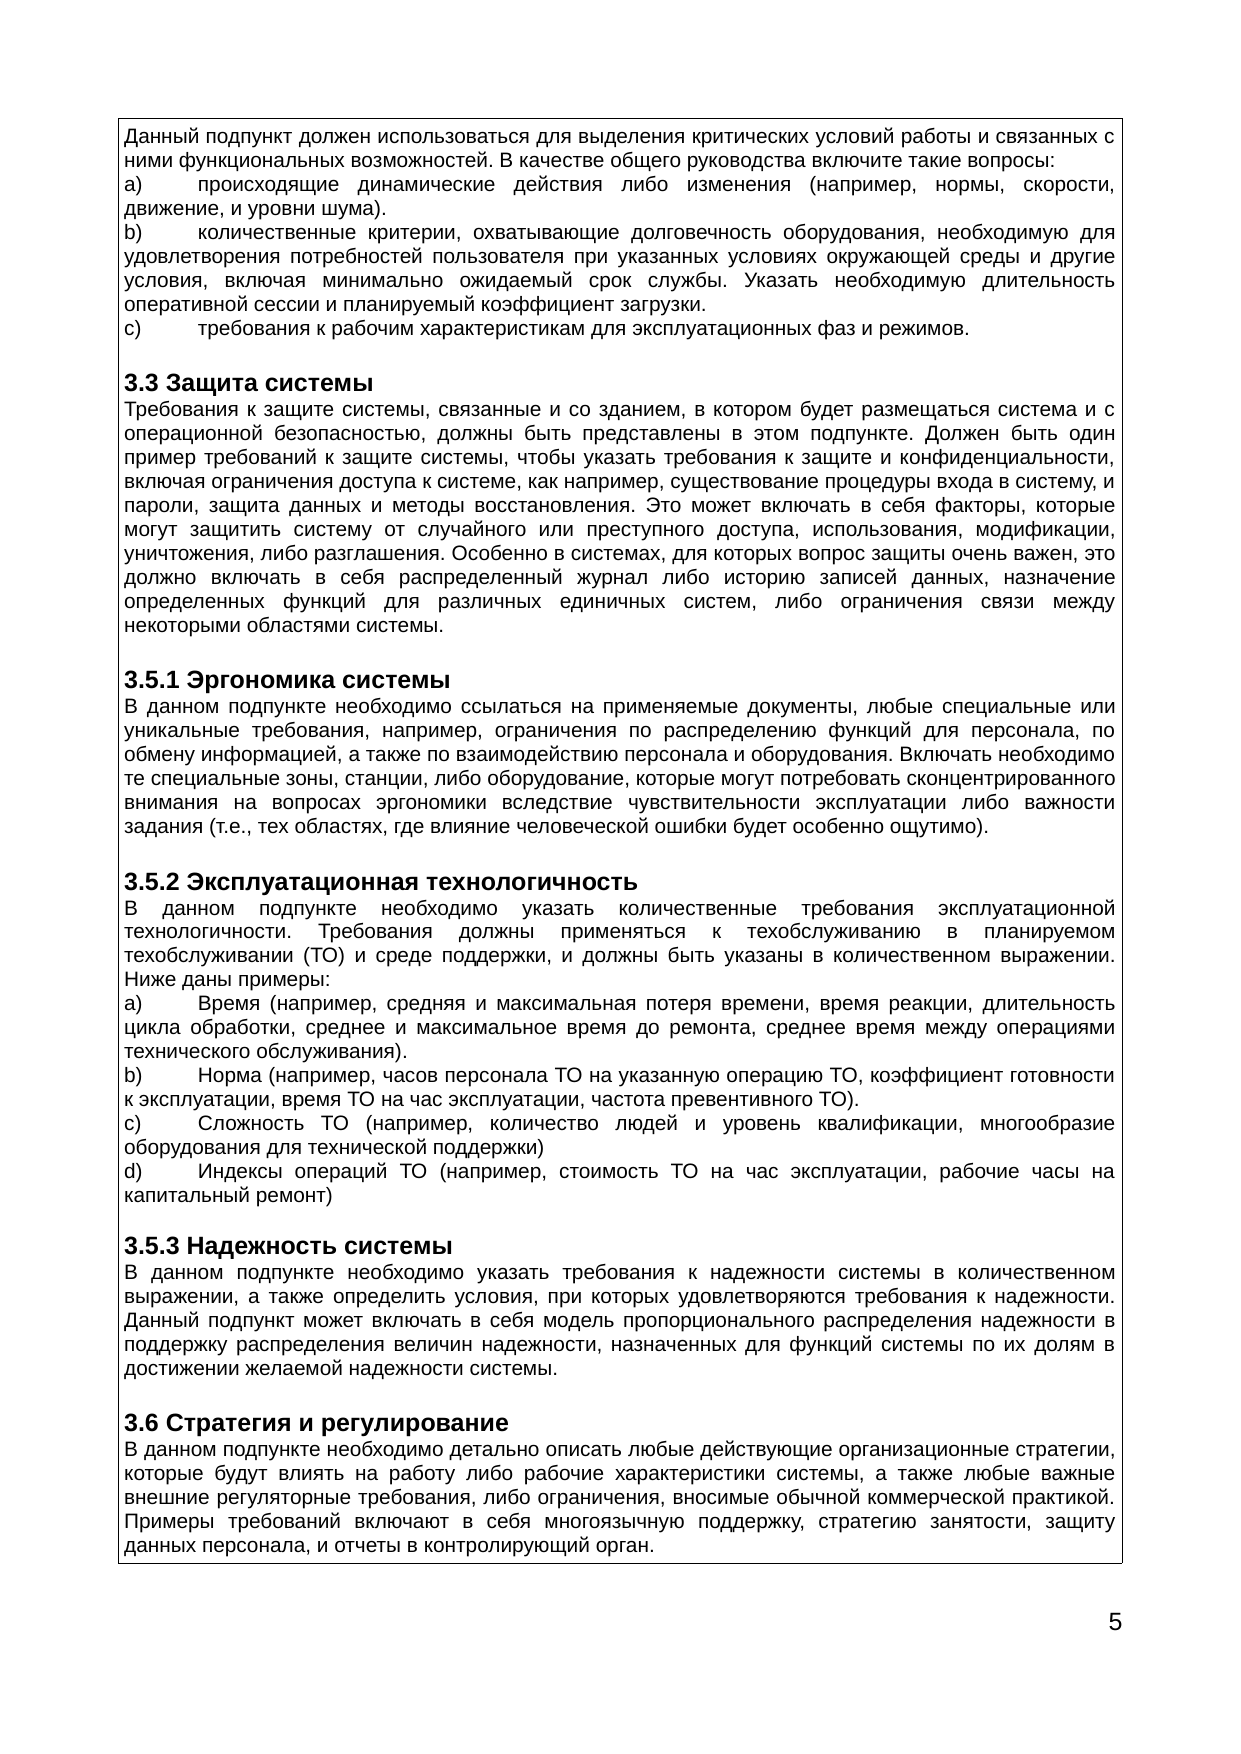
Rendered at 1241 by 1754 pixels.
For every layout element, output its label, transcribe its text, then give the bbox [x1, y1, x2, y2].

table_header Данный подпункт должен использоваться для выделения критических условий работы и связанных с ними функциональных возможностей. В качестве общего руководства включите такие вопросы: a) происходящие динамические действия либо изменения (например, нормы, скорости, движение, и уровни шума). b) количественные критерии, охватывающие долговечность оборудования, необходимую для удовлетворения потребностей пользователя при указанных условиях окружающей среды и другие условия, включая минимально ожидаемый срок службы. Указать необходимую длительность оперативной сессии и планируемый коэффициент загрузки. c) требования к рабочим характеристикам для эксплуатационных фаз и режимов. 3.3 Защита системы Требования к защите системы, связанные и со зданием, в котором будет размещаться система и с операционной безопасностью, должны быть представлены в этом подпункте. Должен быть один пример требований к защите системы, чтобы указать требования к защите и конфиденциальности, включая ограничения доступа к системе, как например, существование процедуры входа в систему, и пароли, защита данных и методы восстановления. Это может включать в себя факторы, которые могут защитить систему от случайного или преступного доступа, использования, модификации, уничтожения, либо разглашения. Особенно в системах, для которых вопрос защиты очень важен, это должно включать в себя распределенный журнал либо историю записей данных, назначение определенных функций для различных единичных систем, либо ограничения связи между некоторыми областями системы. 3.5.1 Эргономика системы В данном подпункте необходимо ссылаться на применяемые документы, любые специальные или уникальные требования, например, ограничения по распределению функций для персонала, по обмену информацией, а также по взаимодействию персонала и оборудования. Включать необходимо те специальные зоны, станции, либо оборудование, которые могут потребовать сконцентрированного внимания на вопросах эргономики вследствие чувствительности эксплуатации либо важности задания (т.e., тех областях, где влияние человеческой ошибки будет особенно ощутимо). 3.5.2 Эксплуатационная технологичность В данном подпункте необходимо указать количественные требования эксплуатационной технологичности. Требования должны применяться к техобслуживанию в планируемом техобслуживании (ТО) и среде поддержки, и должны быть указаны в количественном выражении. Ниже даны примеры: a) Время (например, средняя и максимальная потеря времени, время реакции, длительность цикла обработки, среднее и максимальное время до ремонта, среднее время между операциями технического обслуживания). b) Норма (например, часов персонала ТО на указанную операцию ТО, коэффициент готовности к эксплуатации, время ТО на час эксплуатации, частота превентивного ТО). c) Сложность ТО (например, количество людей и уровень квалификации, многообразие оборудования для технической поддержки) d) Индексы операций ТО (например, стоимость ТО на час эксплуатации, рабочие часы на капитальный ремонт) 3.5.3 Надежность системы В данном подпункте необходимо указать требования к надежности системы в количественном выражении, а также определить условия, при которых удовлетворяются требования к надежности. Данный подпункт может включать в себя модель пропорционального распределения надежности в поддержку распределения величин надежности, назначенных для функций системы по их долям в достижении желаемой надежности системы. 3.6 Стратегия и регулирование В данном подпункте необходимо детально описать любые действующие организационные стратегии, которые будут влиять на работу либо рабочие характеристики системы, а также любые важные внешние регуляторные требования, либо ограничения, вносимые обычной коммерческой практикой. Примеры требований включают в себя многоязычную поддержку, стратегию занятости, защиту данных персонала, и отчеты в контролирующий орган. [119, 119, 1122, 1562]
